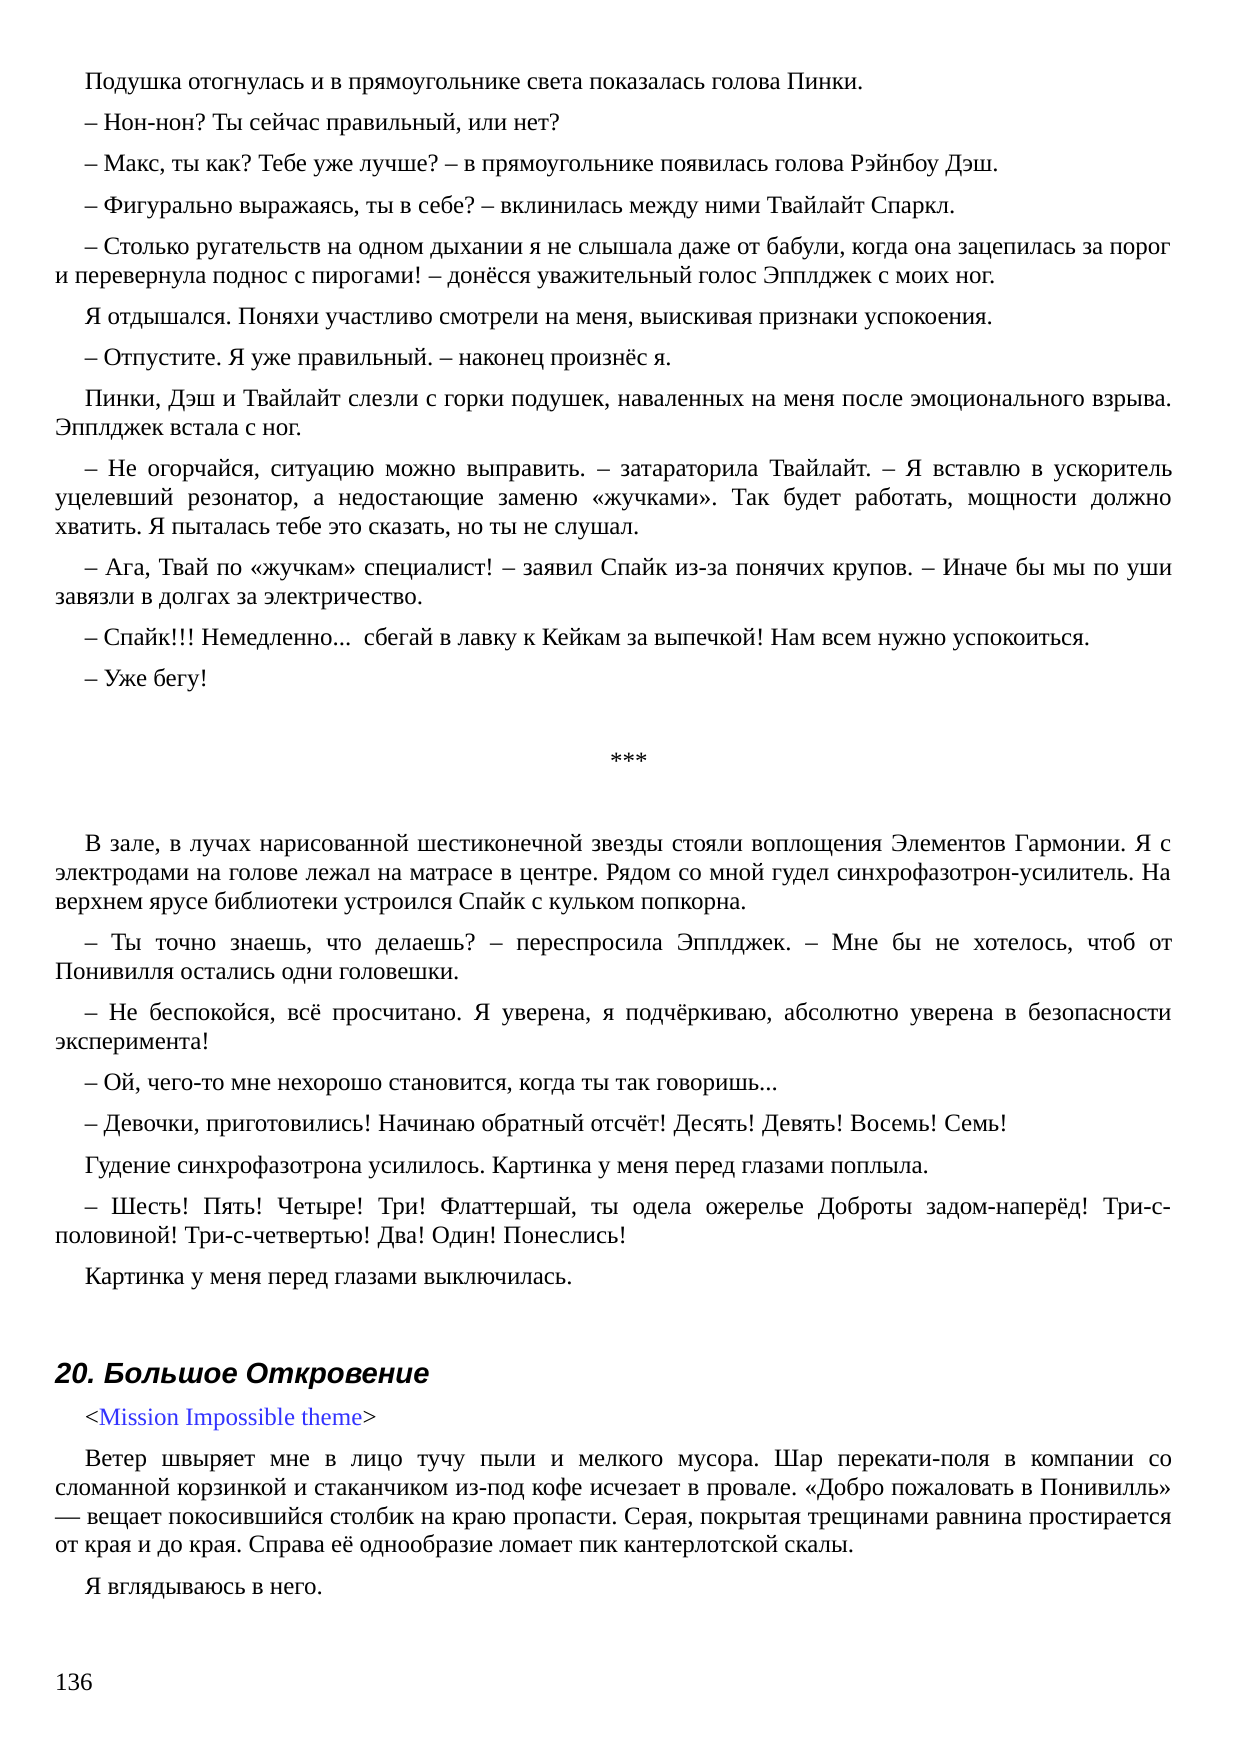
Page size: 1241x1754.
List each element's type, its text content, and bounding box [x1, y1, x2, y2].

text – Ага, Твай по «жучкам» специалист! – заявил Спайк из-за понячих крупов. – Иначе бы мы по уши завязли в долгах за электричество. [55, 552, 1173, 610]
text – Фигурально выражаясь, ты в себе? – вклинилась между ними Твайлайт Спаркл. [55, 190, 1173, 218]
text – Не беспокойся, всё просчитано. Я уверена, я подчёркиваю, абсолютно уверена в безопасности эксперимента! [55, 997, 1173, 1055]
subtitle 20. Большое Откровение [55, 1356, 1173, 1389]
text – Столько ругательств на одном дыхании я не слышала даже от бабули, когда она зацепилась за порог и перевернула поднос с пирогами! – донёсся уважительный голос Эпплджек с моих ног. [55, 231, 1173, 288]
text Картинка у меня перед глазами выключилась. [55, 1261, 1173, 1290]
text Подушка отогнулась и в прямоугольнике света показалась голова Пинки. [55, 66, 1173, 95]
text Я вглядываюсь в него. [55, 1571, 1173, 1599]
text – Шесть! Пять! Четыре! Три! Флаттершай, ты одела ожерелье Доброты задом-наперёд! Три-с-половиной! Три-с-четвертью! Два! Один! Понеслись! [55, 1191, 1173, 1248]
text Я отдышался. Поняхи участливо смотрели на меня, выискивая признаки успокоения. [55, 301, 1173, 330]
text В зале, в лучах нарисованной шестиконечной звезды стояли воплощения Элементов Гармонии. Я с электродами на голове лежал на матрасе в центре. Рядом со мной гудел синхрофазотрон-усилитель. На верхнем ярусе библиотеки устроился Спайк с кульком попкорна. [55, 828, 1173, 915]
text – Макс, ты как? Тебе уже лучше? – в прямоугольнике появилась голова Рэйнбоу Дэш. [55, 148, 1173, 177]
text Гудение синхрофазотрона усилилось. Картинка у меня перед глазами поплыла. [55, 1150, 1173, 1178]
text – Девочки, приготовились! Начинаю обратный отсчёт! Десять! Девять! Восемь! Семь! [55, 1108, 1173, 1137]
text Пинки, Дэш и Твайлайт слезли с горки подушек, наваленных на меня после эмоционального взрыва. Эпплджек встала с ног. [55, 383, 1173, 441]
text – Отпустите. Я уже правильный. – наконец произнёс я. [55, 342, 1173, 371]
text – Нон-нон? Ты сейчас правильный, или нет? [55, 107, 1173, 136]
text Ветер швыряет мне в лицо тучу пыли и мелкого мусора. Шар перекати-поля в компании со сломанной корзинкой и стаканчиком из-под кофе исчезает в провале. «Добро пожаловать в Понивилль» — вещает покосившийся столбик на краю пропасти. Серая, покрытая трещинами равнина простирается от края и до края. Справа её однообразие ломает пик кантерлотской скалы. [55, 1443, 1173, 1558]
text <Mission Impossible theme> [55, 1402, 1173, 1431]
text – Уже бегу! [55, 663, 1173, 692]
text – Ты точно знаешь, что делаешь? – переспросила Эпплджек. – Мне бы не хотелось, чтоб от Понивилля остались одни головешки. [55, 927, 1173, 985]
text – Не огорчайся, ситуацию можно выправить. – затараторила Твайлайт. – Я вставлю в ускоритель уцелевший резонатор, а недостающие заменю «жучками». Так будет работать, мощности должно хватить. Я пыталась тебе это сказать, но ты не слушал. [55, 453, 1173, 540]
text – Ой, чего-то мне нехорошо становится, когда ты так говоришь... [55, 1067, 1173, 1096]
text *** [55, 746, 1173, 775]
text – Спайк!!! Немедленно... сбегай в лавку к Кейкам за выпечкой! Нам всем нужно успокоиться. [55, 622, 1173, 651]
